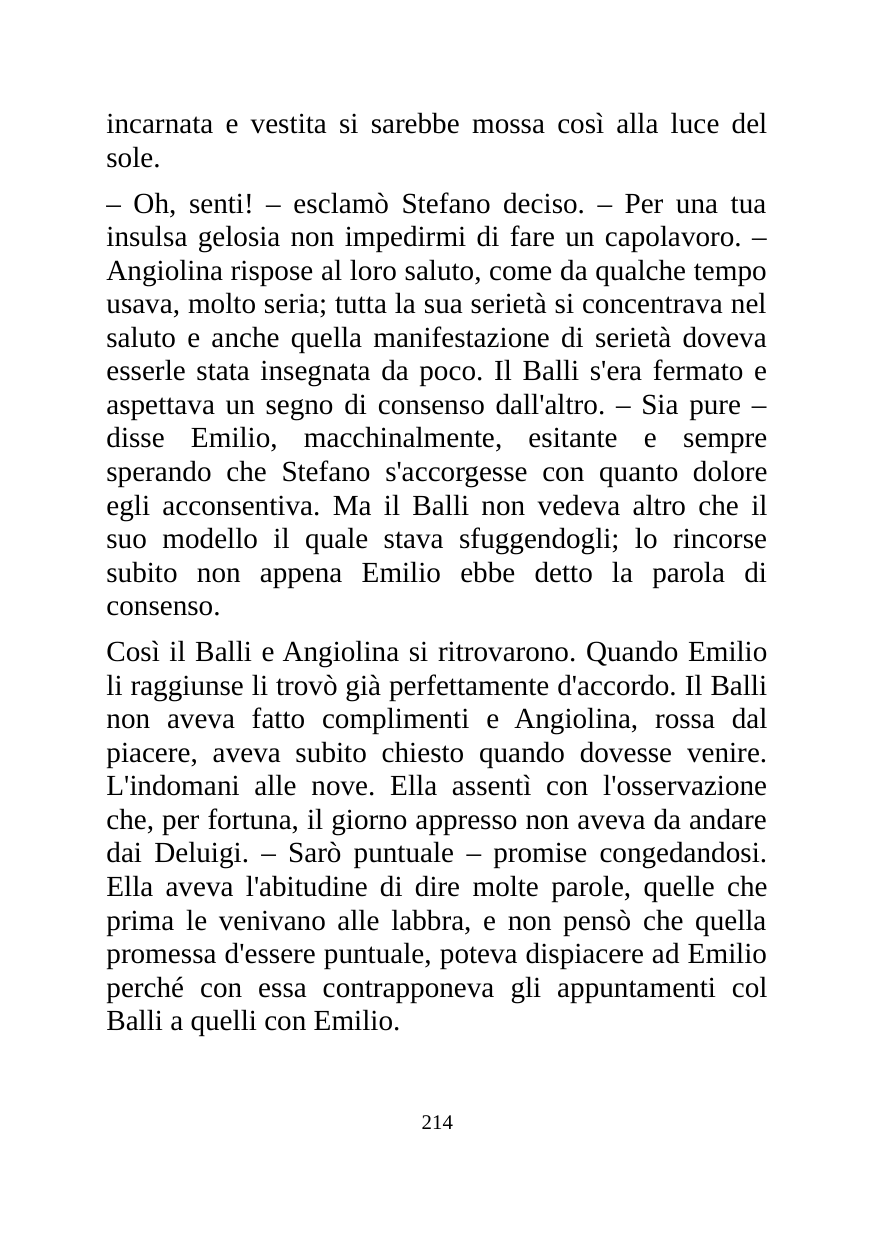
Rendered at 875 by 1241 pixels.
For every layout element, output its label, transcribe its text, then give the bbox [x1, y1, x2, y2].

text incarnata e vestita si sarebbe mossa così alla luce del sole. [106, 106, 768, 173]
text – Oh, senti! – esclamò Stefano deciso. – Per una tua insulsa gelosia non impedirmi di fare un capolavoro. – Angiolina rispose al loro saluto, come da qualche tempo usava, molto seria; tutta la sua serietà si concentrava nel saluto e anche quella manifestazione di serietà doveva esserle stata insegnata da poco. Il Balli s'era fermato e aspettava un segno di consenso dall'altro. – Sia pure – disse Emilio, macchinalmente, esitante e sempre sperando che Stefano s'accorgesse con quanto dolore egli acconsentiva. Ma il Balli non vedeva altro che il suo modello il quale stava sfuggendogli; lo rincorse subito non appena Emilio ebbe detto la parola di consenso. [106, 186, 768, 622]
text Così il Balli e Angiolina si ritrovarono. Quando Emilio li raggiunse li trovò già perfettamente d'accordo. Il Balli non aveva fatto complimenti e Angiolina, rossa dal piacere, aveva subito chiesto quando dovesse venire. L'indomani alle nove. Ella assentì con l'osservazione che, per fortuna, il giorno appresso non aveva da andare dai Deluigi. – Sarò puntuale – promise congedandosi. Ella aveva l'abitudine di dire molte parole, quelle che prima le venivano alle labbra, e non pensò che quella promessa d'essere puntuale, poteva dispiacere ad Emilio perché con essa contrapponeva gli appuntamenti col Balli a quelli con Emilio. [106, 634, 768, 1037]
